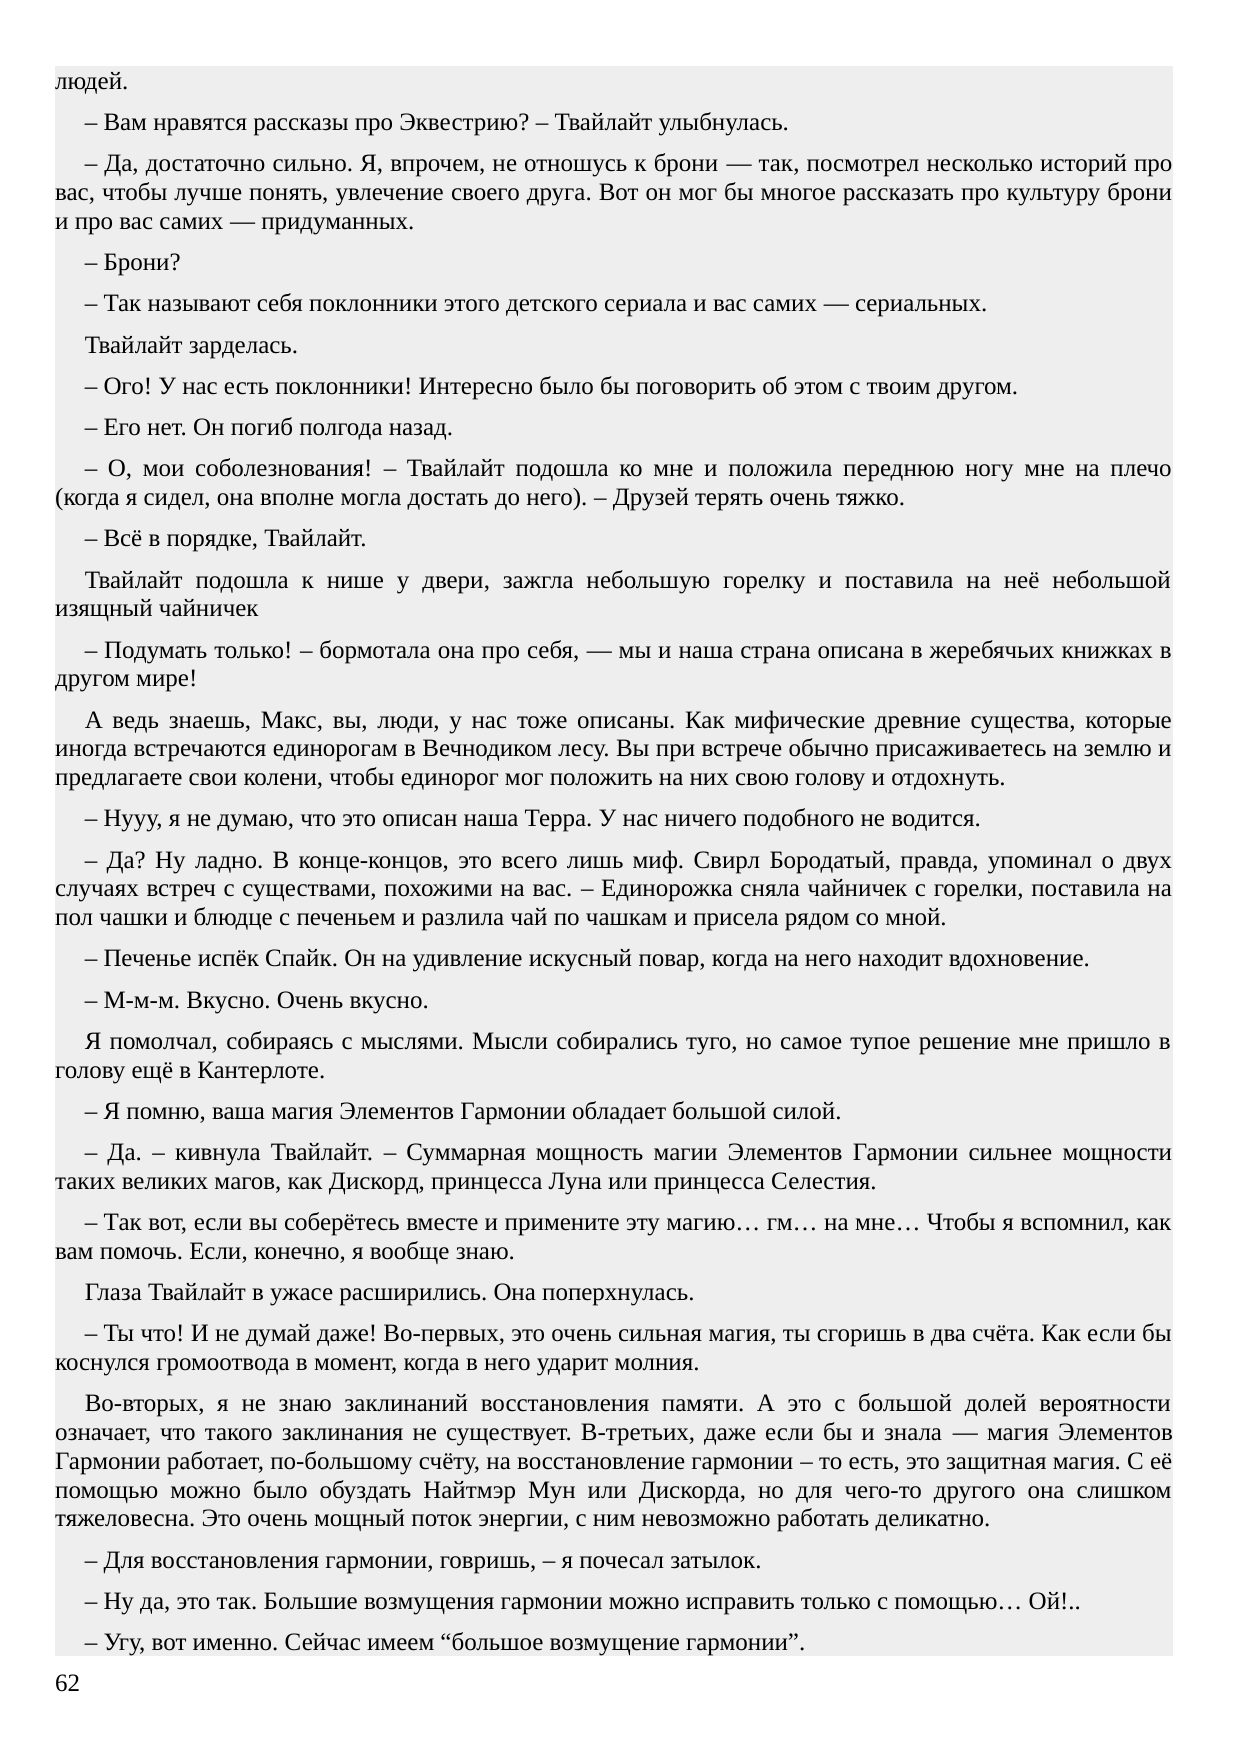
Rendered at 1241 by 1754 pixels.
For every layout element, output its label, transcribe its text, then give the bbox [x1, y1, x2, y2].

text А ведь знаешь, Макс, вы, люди, у нас тоже описаны. Как мифические древние существа, которые иногда встречаются единорогам в Вечнодиком лесу. Вы при встрече обычно присаживаетесь на землю и предлагаете свои колени, чтобы единорог мог положить на них свою голову и отдохнуть. [55, 705, 1173, 791]
text – Так вот, если вы соберётесь вместе и примените эту магию… гм… на мне… Чтобы я вспомнил, как вам помочь. Если, конечно, я вообще знаю. [55, 1207, 1173, 1265]
text – Угу, вот именно. Сейчас имеем “большое возмущение гармонии”. [55, 1627, 1173, 1656]
text – Печенье испёк Спайк. Он на удивление искусный повар, когда на него находит вдохновение. [55, 943, 1173, 972]
text – Ого! У нас есть поклонники! Интересно было бы поговорить об этом с твоим другом. [55, 371, 1173, 400]
text Глаза Твайлайт в ужасе расширились. Она поперхнулась. [55, 1277, 1173, 1306]
text – Я помню, ваша магия Элементов Гармонии обладает большой силой. [55, 1096, 1173, 1125]
text – Брони? [55, 247, 1173, 276]
text – Нууу, я не думаю, что это описан наша Терра. У нас ничего подобного не водится. [55, 803, 1173, 832]
text – Так называют себя поклонники этого детского сериала и вас самих — сериальных. [55, 288, 1173, 317]
text – Да? Ну ладно. В конце-концов, это всего лишь миф. Свирл Бородатый, правда, упоминал о двух случаях встреч с существами, похожими на вас. – Единорожка сняла чайничек с горелки, поставила на пол чашки и блюдце с печеньем и разлила чай по чашкам и присела рядом со мной. [55, 845, 1173, 931]
text – Ты что! И не думай даже! Во-первых, это очень сильная магия, ты сгоришь в два счёта. Как если бы коснулся громоотвода в момент, когда в него ударит молния. [55, 1318, 1173, 1376]
text Во-вторых, я не знаю заклинаний восстановления памяти. А это с большой долей вероятности означает, что такого заклинания не существует. В-третьих, даже если бы и знала — магия Элементов Гармонии работает, по-большому счёту, на восстановление гармонии – то есть, это защитная магия. С её помощью можно было обуздать Найтмэр Мун или Дискорда, но для чего-то другого она слишком тяжеловесна. Это очень мощный поток энергии, с ним невозможно работать деликатно. [55, 1388, 1173, 1532]
text Твайлайт зарделась. [55, 330, 1173, 358]
text – Его нет. Он погиб полгода назад. [55, 412, 1173, 441]
text людей. [55, 66, 1173, 95]
text Я помолчал, собираясь с мыслями. Мысли собирались туго, но самое тупое решение мне пришло в голову ещё в Кантерлоте. [55, 1026, 1173, 1083]
text – Вам нравятся рассказы про Эквестрию? – Твайлайт улыбнулась. [55, 107, 1173, 136]
text – Да. – кивнула Твайлайт. – Суммарная мощность магии Элементов Гармонии сильнее мощности таких великих магов, как Дискорд, принцесса Луна или принцесса Селестия. [55, 1137, 1173, 1195]
text – М-м-м. Вкусно. Очень вкусно. [55, 985, 1173, 1013]
text – Подумать только! – бормотала она про себя, — мы и наша страна описана в жеребячьих книжках в другом мире! [55, 635, 1173, 692]
text Твайлайт подошла к нише у двери, зажгла небольшую горелку и поставила на неё небольшой изящный чайничек [55, 565, 1173, 622]
text – Ну да, это так. Большие возмущения гармонии можно исправить только с помощью… Ой!.. [55, 1586, 1173, 1615]
text – Всё в порядке, Твайлайт. [55, 523, 1173, 552]
text – Для восстановления гармонии, говришь, – я почесал затылок. [55, 1545, 1173, 1573]
text – Да, достаточно сильно. Я, впрочем, не отношусь к брони — так, посмотрел несколько историй про вас, чтобы лучше понять, увлечение своего друга. Вот он мог бы многое рассказать про культуру брони и про вас самих — придуманных. [55, 148, 1173, 235]
text – О, мои соболезнования! – Твайлайт подошла ко мне и положила переднюю ногу мне на плечо (когда я сидел, она вполне могла достать до него). – Друзей терять очень тяжко. [55, 453, 1173, 511]
